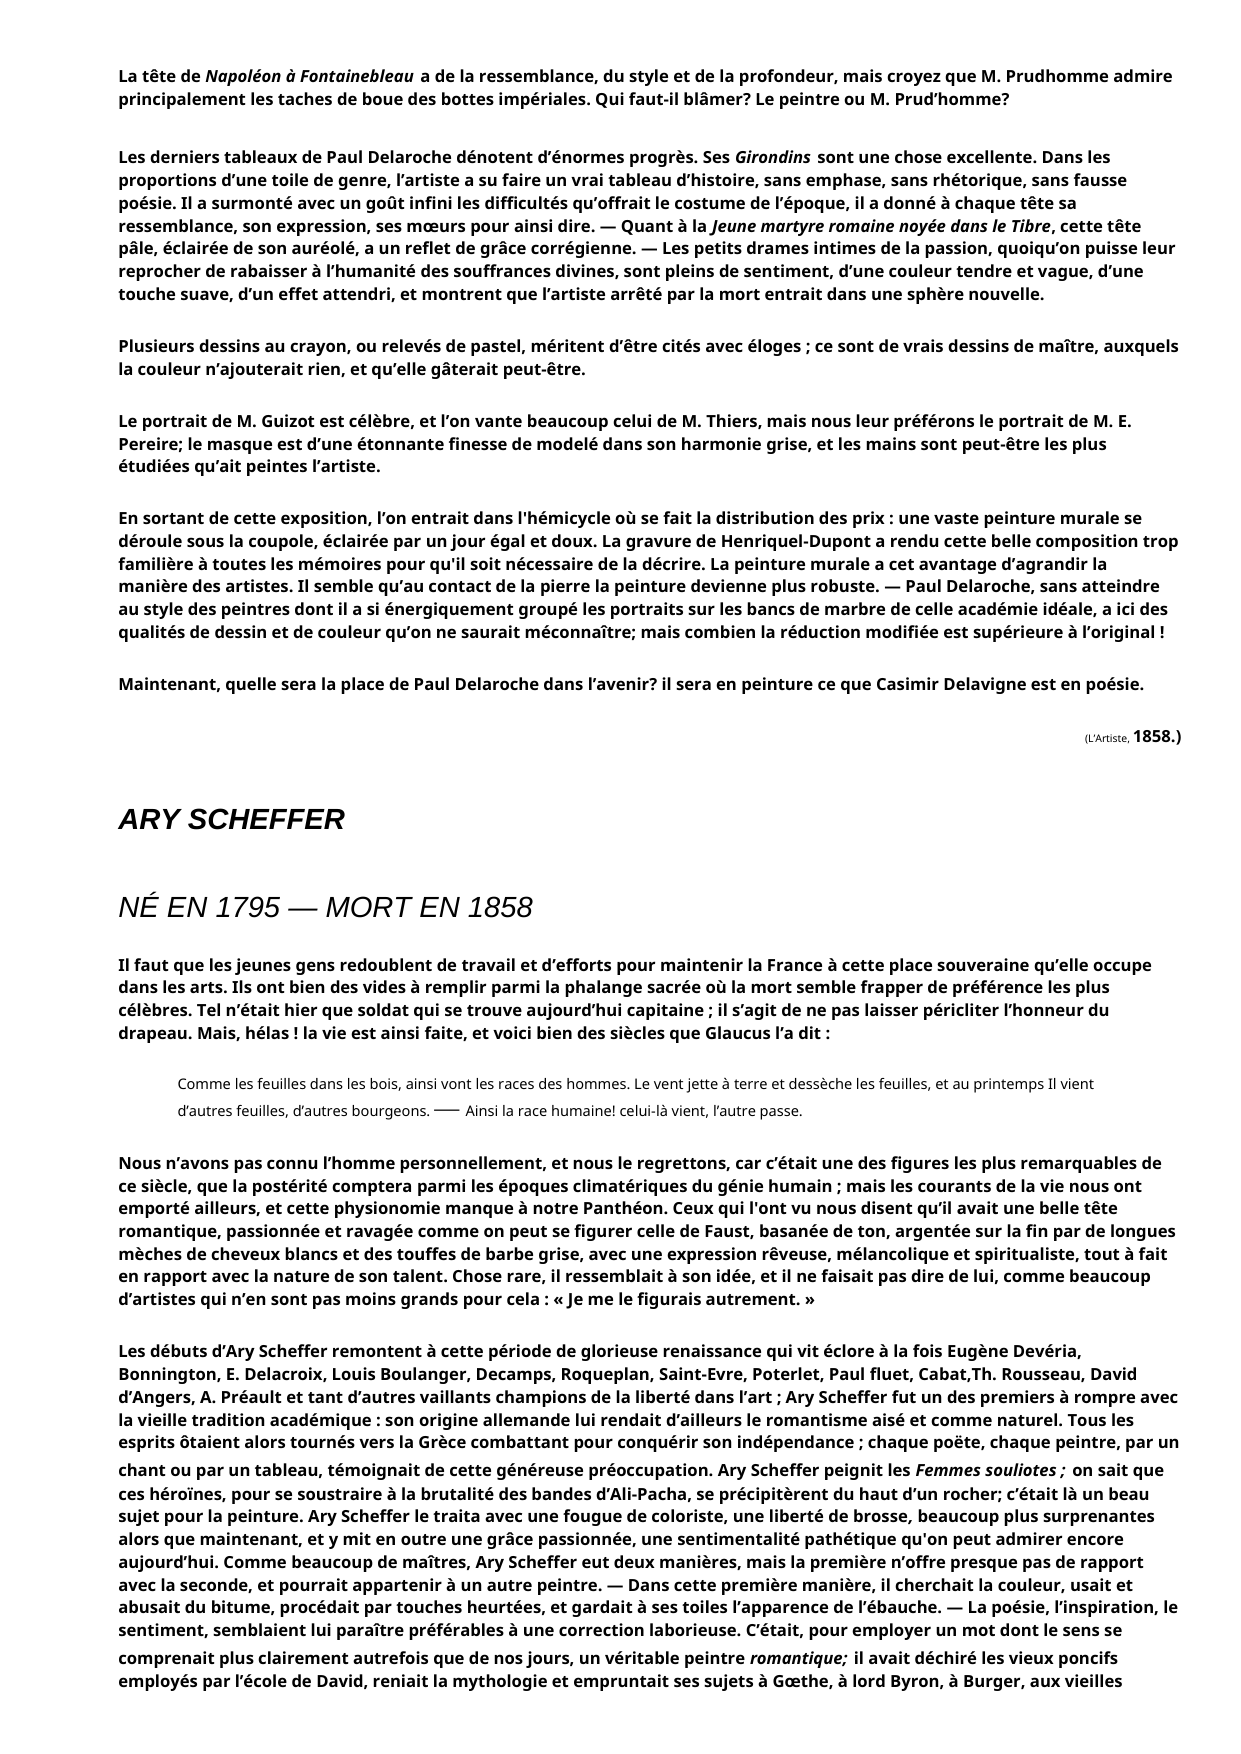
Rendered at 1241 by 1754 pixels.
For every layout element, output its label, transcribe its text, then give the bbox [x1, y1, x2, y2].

text Les derniers tableaux de Paul Delaroche dénotent d’énormes progrès. Ses Girondins sont une chose excellente. Dans les proportions d’une toile de genre, l’artiste a su faire un vrai tableau d’histoire, sans emphase, sans rhétorique, sans fausse poésie. Il a surmonté avec un goût infini les difficultés qu’offrait le costume de l’époque, il a donné à chaque tête sa ressemblance, son expression, ses mœurs pour ainsi dire. — Quant à la Jeune martyre romaine noyée dans le Tibre, cette tête pâle, éclairée de son auréolé, a un reflet de grâce corrégienne. — Les petits drames intimes de la passion, quoiqu’on puisse leur reprocher de rabaisser à l’humanité des souffrances divines, sont pleins de sentiment, d’une couleur tendre et vague, d’une touche suave, d’un effet attendri, et montrent que l’artiste arrêté par la mort entrait dans une sphère nouvelle. [118, 140, 1181, 305]
text En sortant de cette exposition, l’on entrait dans l'hémicycle où se fait la distribution des prix : une vaste peinture murale se déroule sous la coupole, éclairée par un jour égal et doux. La gravure de Henriquel-Dupont a rendu cette belle composition trop familière à toutes les mémoires pour qu'il soit nécessaire de la décrire. La peinture murale a cet avantage d’agrandir la manière des artistes. Il semble qu’au contact de la pierre la peinture devienne plus robuste. — Paul Delaroche, sans atteindre au style des peintres dont il a si énergiquement groupé les portraits sur les bancs de marbre de celle académie idéale, a ici des qualités de dessin et de couleur qu’on ne saurait méconnaître; mais combien la réduction modifiée est supérieure à l’original ! [118, 507, 1181, 643]
text Les débuts d’Ary Scheffer remontent à cette période de glorieuse renaissance qui vit éclore à la fois Eugène Devéria, Bonnington, E. Delacroix, Louis Boulanger, Decamps, Roqueplan, Saint-Evre, Poterlet, Paul fluet, Cabat,Th. Rousseau, David d’Angers, A. Préault et tant d’autres vaillants champions de la liberté dans l’art ; Ary Scheffer fut un des premiers à rompre avec la vieille tradition académique : son origine allemande lui rendait d’ailleurs le romantisme aisé et comme naturel. Tous les esprits ôtaient alors tournés vers la Grèce combattant pour conquérir son indépendance ; chaque poëte, chaque peintre, par un chant ou par un tableau, témoignait de cette généreuse préoccupation. Ary Scheffer peignit les Femmes souliotes ; on sait que ces héroïnes, pour se soustraire à la brutalité des bandes d’Ali-Pacha, se précipitèrent du haut d’un rocher; c’était là un beau sujet pour la peinture. Ary Scheffer le traita avec une fougue de coloriste, une liberté de brosse, beaucoup plus surprenantes alors que maintenant, et y mit en outre une grâce passionnée, une sentimentalité pathétique qu'on peut admirer encore aujourd’hui. Comme beaucoup de maîtres, Ary Scheffer eut deux manières, mais la première n’offre presque pas de rapport avec la seconde, et pourrait appartenir à un autre peintre. — Dans cette première manière, il cherchait la couleur, usait et abusait du bitume, procédait par touches heurtées, et gardait à ses toiles l’apparence de l’ébauche. — La poésie, l’inspiration, le sentiment, semblaient lui paraître préférables à une correction laborieuse. C’était, pour employer un mot dont le sens se comprenait plus clairement autrefois que de nos jours, un véritable peintre romantique; il avait déchiré les vieux poncifs employés par l’école de David, reniait la mythologie et empruntait ses sujets à Gœthe, à lord Byron, à Burger, aux vieilles [118, 1340, 1181, 1693]
text Comme les feuilles dans les bois, ainsi vont les races des hommes. Le vent jette à terre et dessèche les feuilles, et au printemps Il vient d’autres feuilles, d’autres bourgeons. — Ainsi la race humaine! celui-là vient, l’autre passe. [177, 1073, 1122, 1122]
text Plusieurs dessins au crayon, ou relevés de pastel, méritent d’être cités avec éloges ; ce sont de vrais dessins de maître, auxquels la couleur n’ajouterait rien, et qu’elle gâterait peut-être. [118, 334, 1181, 380]
text Il faut que les jeunes gens redoublent de travail et d’efforts pour maintenir la France à cette place souveraine qu’elle occupe dans les arts. Ils ont bien des vides à remplir parmi la phalange sacrée où la mort semble frapper de préférence les plus célèbres. Tel n’était hier que soldat qui se trouve aujourd’hui capitaine ; il s’agit de ne pas laisser péricliter l’honneur du drapeau. Mais, hélas ! la vie est ainsi faite, et voici bien des siècles que Glaucus l’a dit : [118, 953, 1181, 1044]
subtitle ARY SCHEFFER [118, 802, 1181, 836]
text (L’Artiste, 1858.) [118, 725, 1181, 748]
text Nous n’avons pas connu l’homme personnellement, et nous le regrettons, car c’était une des figures les plus remarquables de ce siècle, que la postérité comptera parmi les époques climatériques du génie humain ; mais les courants de la vie nous ont emporté ailleurs, et cette physionomie manque à notre Panthéon. Ceux qui l'ont vu nous disent qu’il avait une belle tête romantique, passionnée et ravagée comme on peut se figurer celle de Faust, basanée de ton, argentée sur la fin par de longues mèches de cheveux blancs et des touffes de barbe grise, avec une expression rêveuse, mélancolique et spiritualiste, tout à fait en rapport avec la nature de son talent. Chose rare, il ressemblait à son idée, et il ne faisait pas dire de lui, comme beaucoup d’artistes qui n’en sont pas moins grands pour cela : « Je me le figurais autrement. » [118, 1152, 1181, 1311]
text Le portrait de M. Guizot est célèbre, et l’on vante beaucoup celui de M. Thiers, mais nous leur préférons le portrait de M. E. Pereire; le masque est d’une étonnante finesse de modelé dans son harmonie grise, et les mains sont peut-être les plus étudiées qu’ait peintes l’artiste. [118, 409, 1181, 477]
subtitle NÉ EN 1795 — MORT EN 1858 [118, 890, 1181, 924]
text Maintenant, quelle sera la place de Paul Delaroche dans l’avenir? il sera en peinture ce que Casimir Delavigne est en poésie. [118, 673, 1181, 695]
text La tête de Napoléon à Fontainebleau a de la ressemblance, du style et de la profondeur, mais croyez que M. Prudhomme admire principalement les taches de boue des bottes impériales. Qui faut-il blâmer? Le peintre ou M. Prud’homme? [118, 59, 1181, 111]
